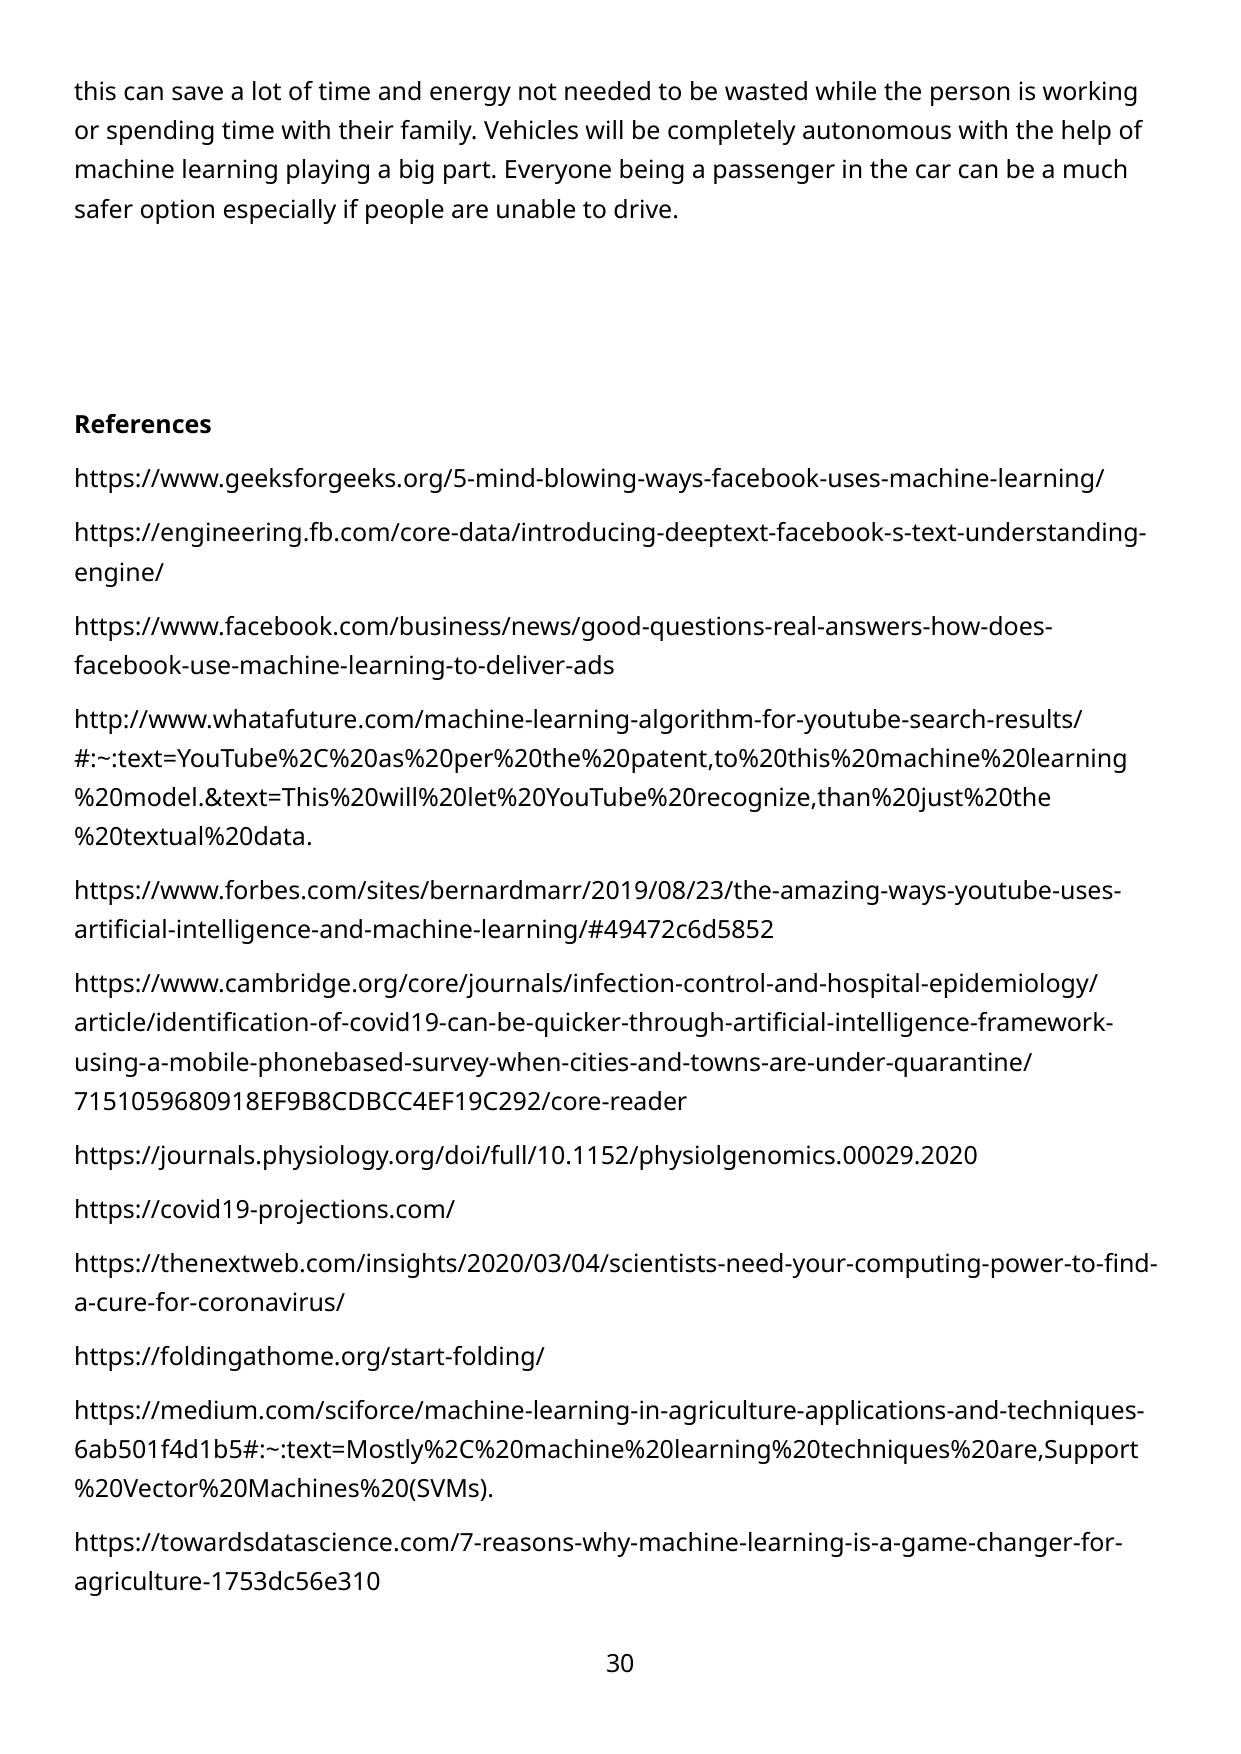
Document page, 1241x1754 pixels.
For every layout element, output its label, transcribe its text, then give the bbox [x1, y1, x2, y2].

text https://thenextweb.com/insights/2020/03/04/scientists-need-your-computing-power-to-find-a-cure-for-coronavirus/ [74, 1245, 1166, 1318]
text https://medium.com/sciforce/machine-learning-in-agriculture-applications-and-techniques-6ab501f4d1b5#:~:text=Mostly%2C%20machine%20learning%20techniques%20are,Support%20Vector%20Machines%20(SVMs). [74, 1392, 1166, 1505]
text this can save a lot of time and energy not needed to be wasted while the person is working or spending time with their family. Vehicles will be completely autonomous with the help of machine learning playing a big part. Everyone being a passenger in the car can be a much safer option especially if people are unable to drive. [74, 74, 1166, 225]
text http://www.whatafuture.com/machine-learning-algorithm-for-youtube-search-results/#:~:text=YouTube%2C%20as%20per%20the%20patent,to%20this%20machine%20learning%20model.&text=This%20will%20let%20YouTube%20recognize,than%20just%20the%20textual%20data. [74, 701, 1166, 853]
text https://towardsdatascience.com/7-reasons-why-machine-learning-is-a-game-changer-for-agriculture-1753dc56e310 [74, 1525, 1166, 1598]
text https://www.cambridge.org/core/journals/infection-control-and-hospital-epidemiology/article/identification-of-covid19-can-be-quicker-through-artificial-intelligence-framework-using-a-mobile-phonebased-survey-when-cities-and-towns-are-under-quarantine/7151059680918EF9B8CDBCC4EF19C292/core-reader [74, 966, 1166, 1117]
text https://www.facebook.com/business/news/good-questions-real-answers-how-does-facebook-use-machine-learning-to-deliver-ads [74, 608, 1166, 681]
text References [74, 407, 1166, 441]
text https://www.geeksforgeeks.org/5-mind-blowing-ways-facebook-uses-machine-learning/ [74, 461, 1166, 495]
text https://foldingathome.org/start-folding/ [74, 1338, 1166, 1372]
text https://covid19-projections.com/ [74, 1191, 1166, 1225]
text https://journals.physiology.org/doi/full/10.1152/physiolgenomics.00029.2020 [74, 1137, 1166, 1171]
text https://engineering.fb.com/core-data/introducing-deeptext-facebook-s-text-understanding-engine/ [74, 515, 1166, 588]
text https://www.forbes.com/sites/bernardmarr/2019/08/23/the-amazing-ways-youtube-uses-artificial-intelligence-and-machine-learning/#49472c6d5852 [74, 873, 1166, 946]
